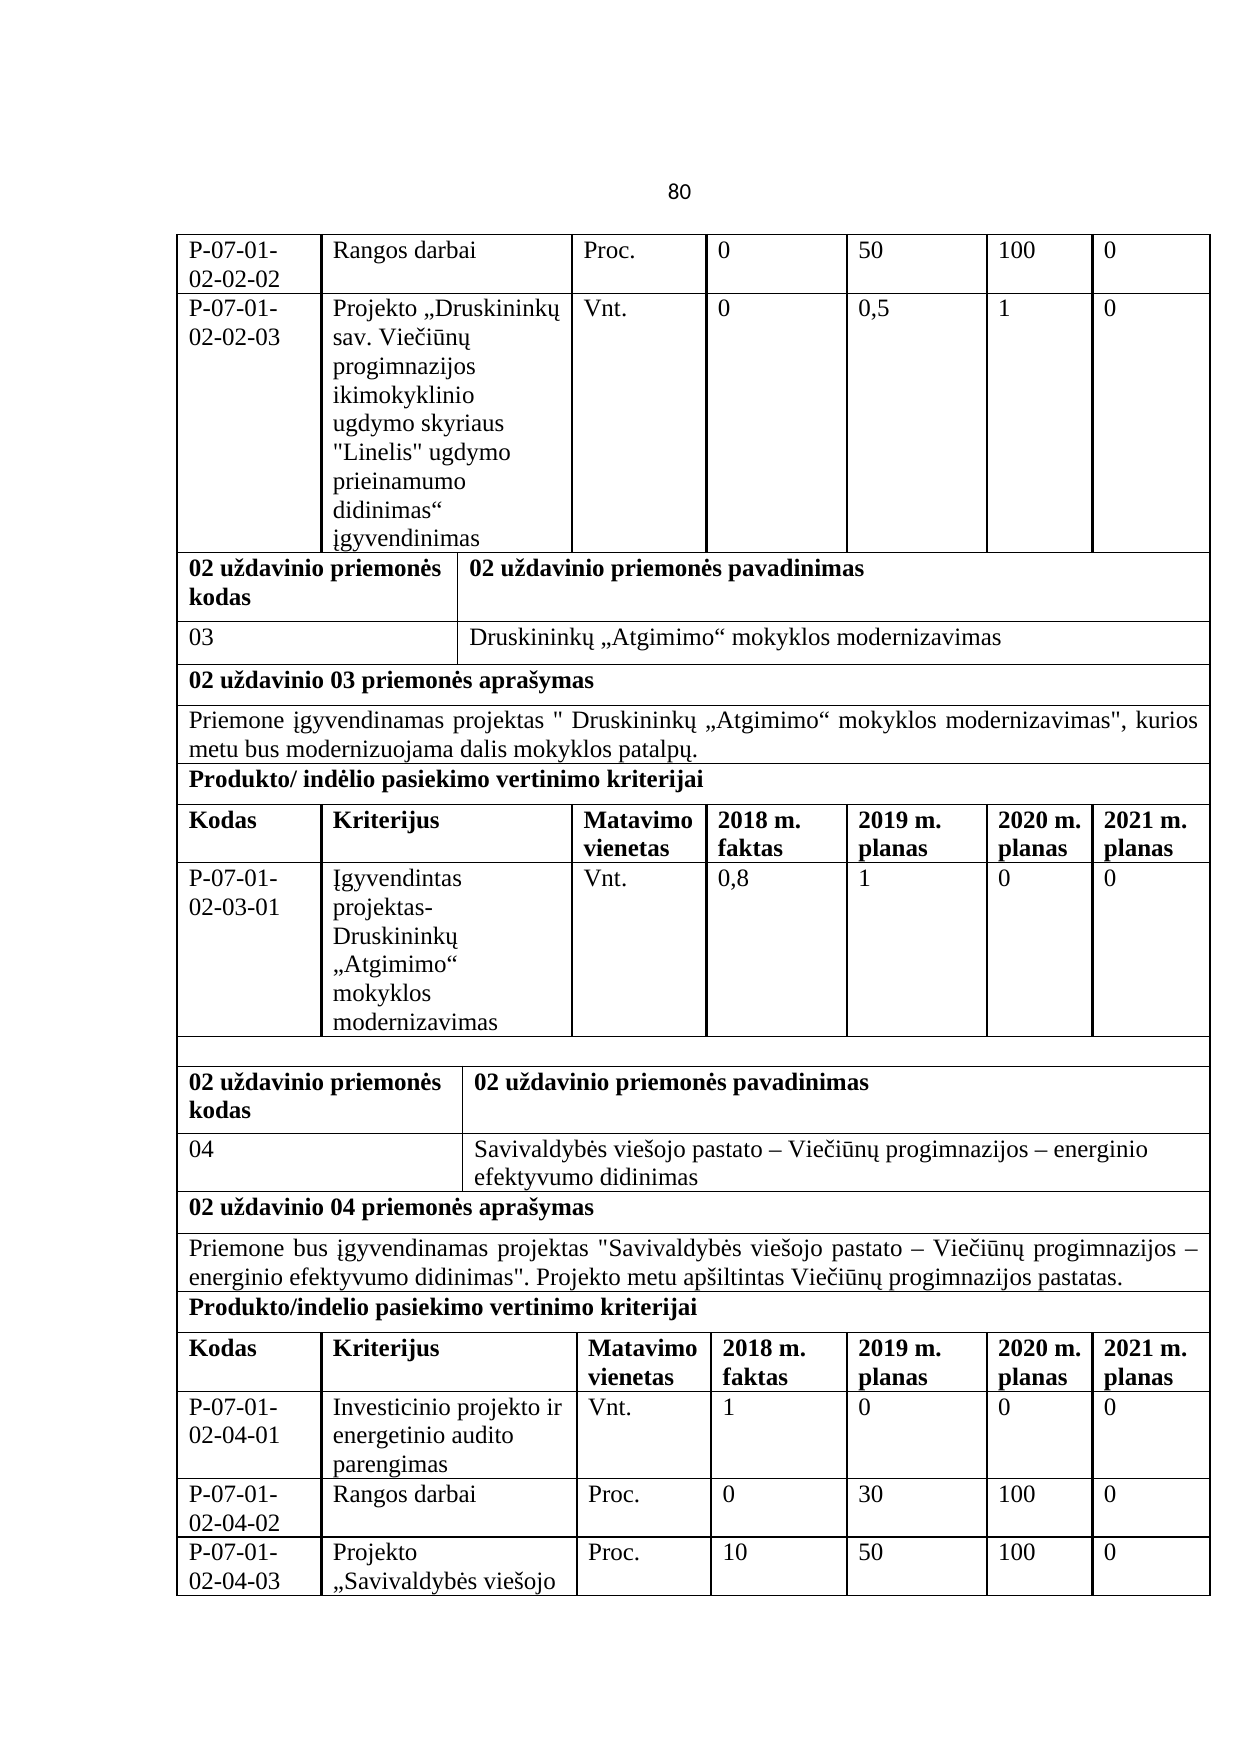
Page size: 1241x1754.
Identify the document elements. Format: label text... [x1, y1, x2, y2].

table_cell Vnt. [573, 863, 705, 1036]
table_cell Savivaldybės viešojo pastato – Viečiūnų progimnazijos – energinio efektyvumo didinimas [463, 1134, 1209, 1191]
table_cell Projekto „Savivaldybės viešojo [323, 1538, 576, 1595]
table_cell 02 uždavinio 04 priemonės aprašymas [178, 1192, 1209, 1232]
table_cell 1 [848, 863, 986, 1036]
table_cell P-07-01-02-04-03 [178, 1538, 320, 1595]
table_cell 2020 m. planas [988, 805, 1091, 862]
table_cell Rangos darbai [323, 1479, 576, 1536]
table_cell 1 [712, 1392, 846, 1478]
table_cell Produkto/ indėlio pasiekimo vertinimo kriterijai [178, 764, 1209, 804]
table_cell P-07-01-02-04-02 [178, 1479, 320, 1536]
table_cell Vnt. [573, 294, 705, 552]
table_cell 02 uždavinio priemonės pavadinimas [463, 1067, 1209, 1133]
table_cell Kriterijus [323, 805, 571, 862]
table_cell 0 [1094, 863, 1209, 1036]
table_cell 0 [1094, 1479, 1209, 1536]
table_cell Priemone bus įgyvendinamas projektas "Savivaldybės viešojo pastato – Viečiūnų progimnazijos – energinio efektyvumo didinimas". Projekto metu apšiltintas Viečiūnų progimnazijos pastatas. [178, 1234, 1209, 1291]
table_cell 100 [988, 1538, 1091, 1595]
table_cell 0 [1094, 235, 1209, 292]
table_cell Kodas [178, 1333, 320, 1391]
table_cell Kriterijus [323, 1333, 576, 1391]
table_cell 0,5 [848, 294, 986, 552]
table_cell 0 [708, 235, 846, 292]
table_cell 2018 m. faktas [708, 805, 846, 862]
table_cell P-07-01-02-03-01 [178, 863, 320, 1036]
table_cell 2019 m. planas [848, 805, 986, 862]
table_cell 0 [988, 863, 1091, 1036]
table_cell 04 [178, 1134, 462, 1191]
table_cell 100 [988, 1479, 1091, 1536]
table_cell 2019 m. planas [848, 1333, 986, 1391]
table_cell 30 [848, 1479, 986, 1536]
table_cell P-07-01-02-02-03 [178, 294, 320, 552]
table_cell 0 [1094, 1538, 1209, 1595]
table_cell Projekto „Druskininkų sav. Viečiūnų progimnazijos ikimokyklinio ugdymo skyriaus "Linelis" ugdymo prieinamumo didinimas“ įgyvendinimas [323, 294, 571, 552]
table_cell 0 [848, 1392, 986, 1478]
table_cell 0,8 [708, 863, 846, 1036]
table_cell 2021 m. planas [1094, 1333, 1209, 1391]
table_cell 03 [178, 622, 457, 664]
table_cell 1 [988, 294, 1091, 552]
table_cell 02 uždavinio priemonės kodas [178, 1067, 462, 1133]
table_cell Įgyvendintas projektas- Druskininkų „Atgimimo“ mokyklos modernizavimas [323, 863, 571, 1036]
table_cell 50 [848, 235, 986, 292]
table_cell 10 [712, 1538, 846, 1595]
table_cell Kodas [178, 805, 320, 862]
table_cell P-07-01-02-04-01 [178, 1392, 320, 1478]
table_cell 2020 m. planas [988, 1333, 1091, 1391]
table_cell Druskininkų „Atgimimo“ mokyklos modernizavimas [458, 622, 1209, 664]
table_cell 2021 m. planas [1094, 805, 1209, 862]
table_cell Produkto/indelio pasiekimo vertinimo kriterijai [178, 1292, 1209, 1332]
table_cell 0 [988, 1392, 1091, 1478]
table_cell 2018 m. faktas [712, 1333, 846, 1391]
table_cell Rangos darbai [323, 235, 571, 292]
table_cell Proc. [578, 1538, 710, 1595]
table_cell Proc. [573, 235, 705, 292]
table_cell 0 [1094, 294, 1209, 552]
table_cell P-07-01-02-02-02 [178, 235, 320, 292]
table_cell 50 [848, 1538, 986, 1595]
table_cell 02 uždavinio priemonės pavadinimas [458, 553, 1209, 621]
table_cell Proc. [578, 1479, 710, 1536]
table_cell Vnt. [578, 1392, 710, 1478]
table_cell 100 [988, 235, 1091, 292]
table_cell Matavimo vienetas [578, 1333, 710, 1391]
table_cell 02 uždavinio priemonės kodas [178, 553, 457, 621]
table_cell 02 uždavinio 03 priemonės aprašymas [178, 665, 1209, 704]
table_cell 0 [1094, 1392, 1209, 1478]
table_cell Matavimo vienetas [573, 805, 705, 862]
table_cell 0 [708, 294, 846, 552]
table_cell 0 [712, 1479, 846, 1536]
table_cell [178, 1037, 1209, 1066]
table_cell Priemone įgyvendinamas projektas " Druskininkų „Atgimimo“ mokyklos modernizavimas", kurios metu bus modernizuojama dalis mokyklos patalpų. [178, 706, 1209, 763]
table_cell Investicinio projekto ir energetinio audito parengimas [323, 1392, 576, 1478]
